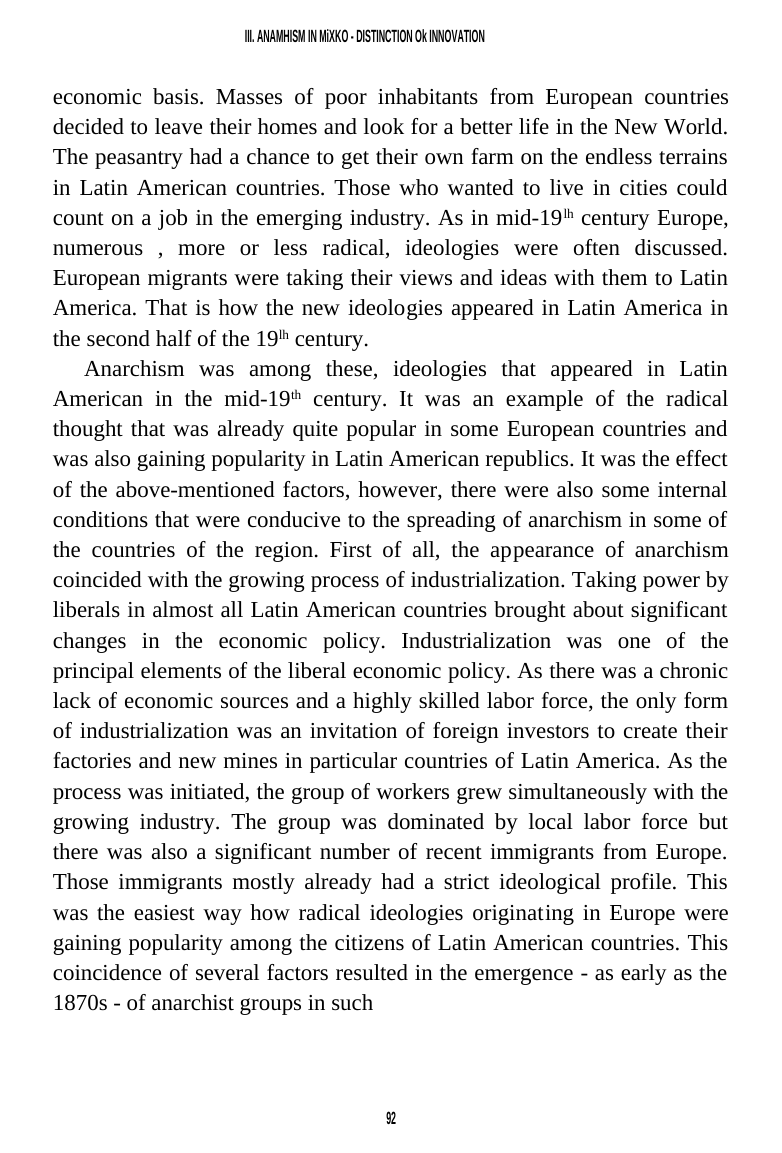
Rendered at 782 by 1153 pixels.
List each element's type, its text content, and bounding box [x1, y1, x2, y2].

text III. ANAMHISM IN MiXKO - DISTINCTION Ok INNOVATION [244, 26, 536, 46]
text Anarchism was among these, ideologies that appeared in Latin American in the mid-19th century. It was an example of the radical thought that was already quite popular in some European countries and was also gaining popularity in Latin American republics. It was the effect of the above-mentioned factors, however, there were also some internal conditions that were conducive to the spreading of anarchism in some of the countries of the region. First of all, the ap­pearance of anarchism coincided with the growing process of indus­trialization. Taking power by liberals in almost all Latin American countries brought about significant changes in the economic policy. Industrialization was one of the principal elements of the liberal economic policy. As there was a chronic lack of economic sources and a highly skilled labor force, the only form of industrialization was an invitation of foreign investors to create their factories and new mines in particular countries of Latin America. As the process was initiated, the group of workers grew simultaneously with the growing industry. The group was dominated by local labor force but there was also a significant number of recent immigrants from Europe. Those immigrants mostly already had a strict ideological profile. This was the easiest way how radical ideologies originat­ing in Europe were gaining popularity among the citizens of Latin American countries. This coincidence of several factors resulted in the emergence - as early as the 1870s - of anarchist groups in such [53, 355, 729, 1016]
text 92 [53, 1108, 729, 1128]
text economic basis. Masses of poor inhabitants from European coun­tries decided to leave their homes and look for a better life in the New World. The peasantry had a chance to get their own farm on the endless terrains in Latin American countries. Those who wanted to live in cities could count on a job in the emerging industry. As in mid-19lh century Europe, numerous , more or less radical, ideologies were often discussed. European migrants were taking their views and ideas with them to Latin America. That is how the new ideolo­gies appeared in Latin America in the second half of the 19lh century. [53, 83, 729, 351]
